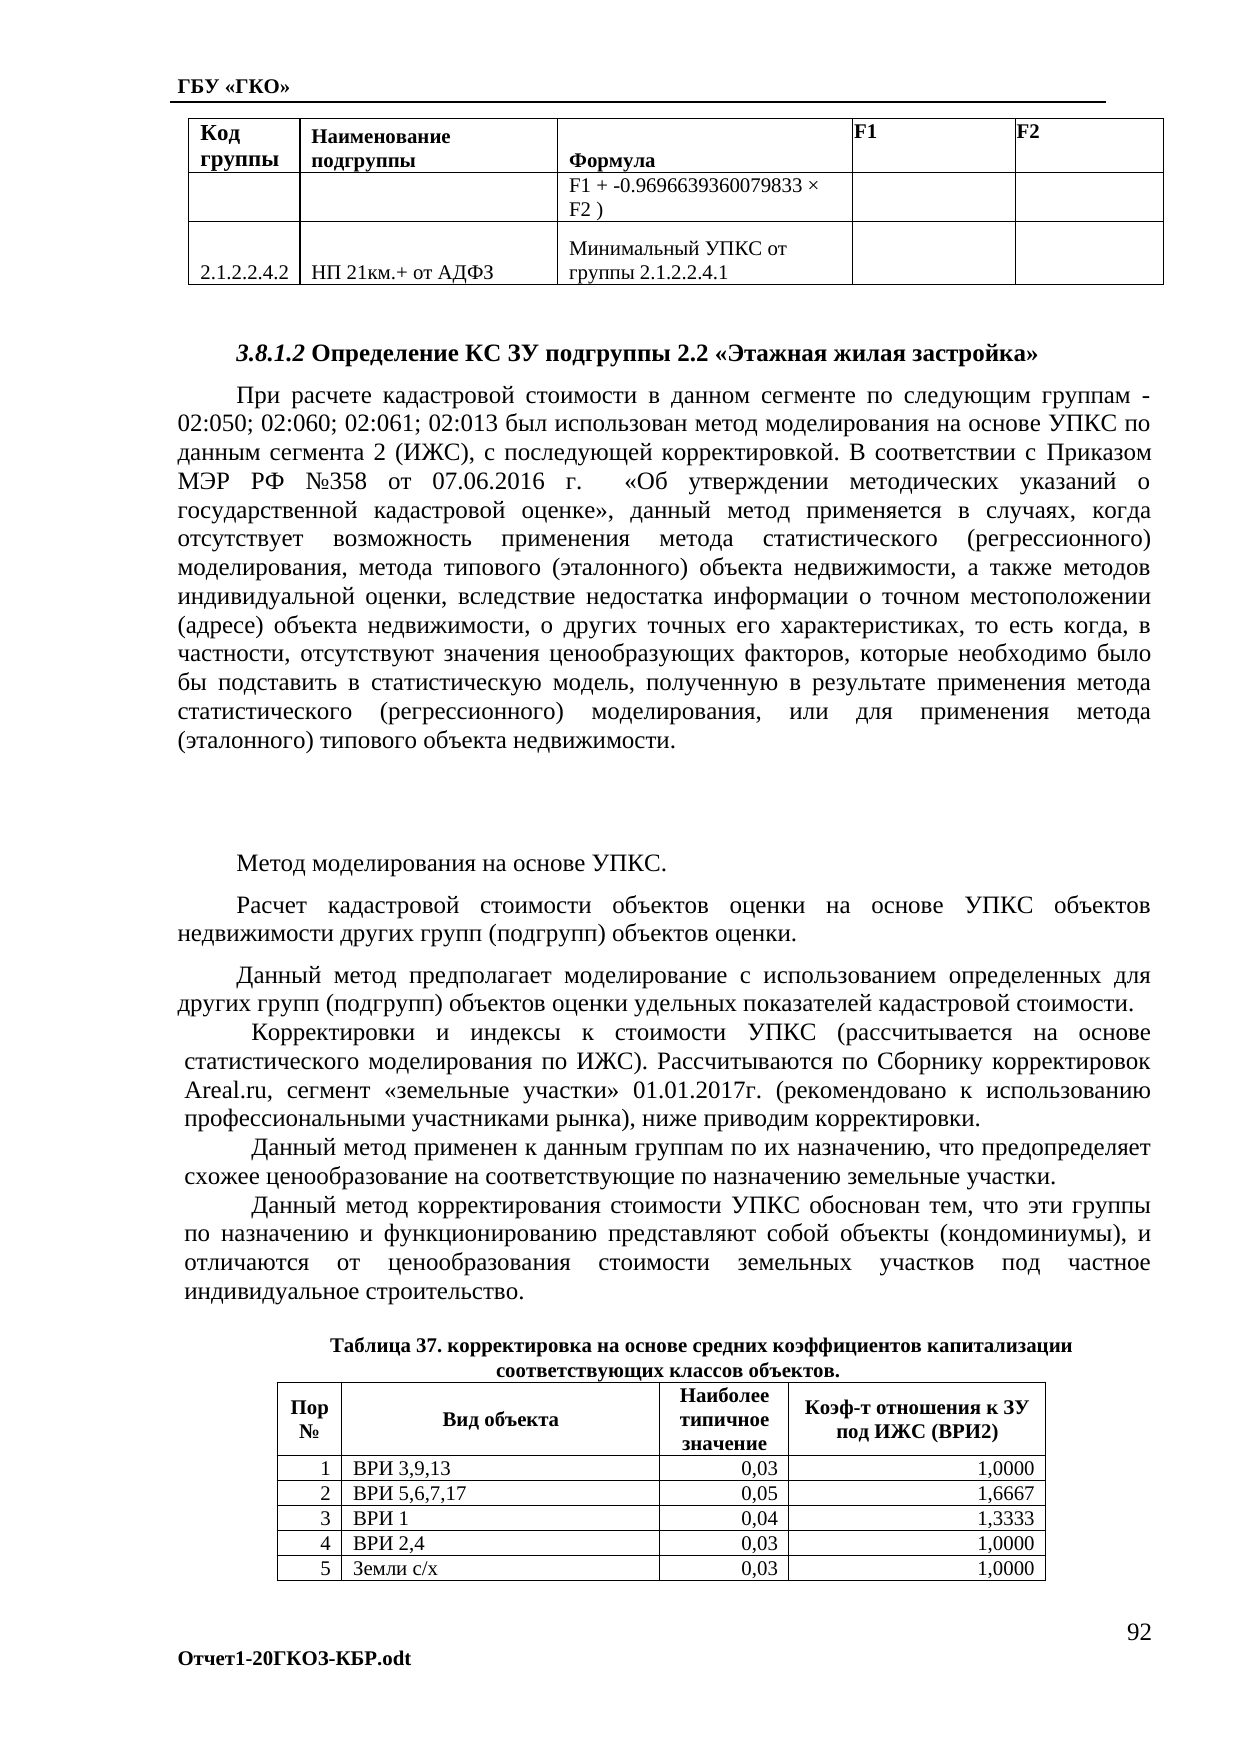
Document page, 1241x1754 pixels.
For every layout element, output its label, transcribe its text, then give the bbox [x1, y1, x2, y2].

table_cell 0,04 [660, 1506, 788, 1530]
table_header F1 [853, 119, 1015, 172]
table_cell F1 + -0.9696639360079833 × F2 ) [558, 173, 852, 221]
table_cell 1,0000 [789, 1456, 1045, 1480]
text Метод моделирования на основе УПКС. [177, 848, 1152, 877]
table_cell Земли с/х [342, 1556, 659, 1580]
text 3.8.1.2 Определение КС ЗУ подгруппы 2.2 «Этажная жилая застройка» [177, 338, 1152, 367]
table_cell 2.1.2.2.4.2 [189, 222, 299, 284]
table_header Код группы [189, 119, 299, 172]
table_cell 1,0000 [789, 1556, 1045, 1580]
table_cell 0,03 [660, 1531, 788, 1555]
table_cell [189, 173, 299, 221]
table_cell 1,6667 [789, 1481, 1045, 1505]
table_cell 0,03 [660, 1456, 788, 1480]
table_cell ВРИ 3,9,13 [342, 1456, 659, 1480]
table_cell 0,03 [660, 1556, 788, 1580]
table_header Наименование подгруппы [301, 119, 557, 172]
table_header Наиболее типичное значение [660, 1383, 788, 1455]
table_cell [853, 173, 1015, 221]
text Корректировки и индексы к стоимости УПКС (рассчитывается на основе статистического моделирования по ИЖС). Рассчитываются по Сборнику корректировок Areal.ru, сегмент «земельные участки» 01.01.2017г. (рекомендовано к использованию профессиональными участниками рынка), ниже приводим корректировки. [184, 1017, 1152, 1132]
table_cell Минимальный УПКС от группы 2.1.2.2.4.1 [558, 222, 852, 284]
text Данный метод применен к данным группам по их назначению, что предопределяет схожее ценообразование на соответствующие по назначению земельные участки. [184, 1132, 1152, 1190]
table_cell 0,05 [660, 1481, 788, 1505]
text При расчете кадастровой стоимости в данном сегменте по следующим группам - 02:050; 02:060; 02:061; 02:013 был использован метод моделирования на основе УПКС по данным сегмента 2 (ИЖС), с последующей корректировкой. В соответствии с Приказом МЭР РФ №358 от 07.06.2016 г. «Об утверждении методических указаний о государственной кадастровой оценке», данный метод применяется в случаях, когда отсутствует возможность применения метода статистического (регрессионного) моделирования, метода типового (эталонного) объекта недвижимости, а также методов индивидуальной оценки, вследствие недостатка информации о точном местоположении (адресе) объекта недвижимости, о других точных его характеристиках, то есть когда, в частности, отсутствуют значения ценообразующих факторов, которые необходимо было бы подставить в статистическую модель, полученную в результате применения метода статистического (регрессионного) моделирования, или для применения метода (эталонного) типового объекта недвижимости. [177, 380, 1152, 753]
table_cell ВРИ 1 [342, 1506, 659, 1530]
table_cell 1,3333 [789, 1506, 1045, 1530]
table_cell 3 [278, 1506, 341, 1530]
table_cell 1,0000 [789, 1531, 1045, 1555]
table_header Пор № [278, 1383, 341, 1455]
table_header F2 [1016, 119, 1163, 172]
text Таблица 37. корректировка на основе средних коэффициентов капитализации соответствующих классов объектов. [184, 1333, 1152, 1382]
table_header Коэф-т отношения к ЗУ под ИЖС (ВРИ2) [789, 1383, 1045, 1455]
table_cell 5 [278, 1556, 341, 1580]
text Данный метод предполагает моделирование с использованием определенных для других групп (подгрупп) объектов оценки удельных показателей кадастровой стоимости. [177, 960, 1152, 1017]
table_cell [1016, 222, 1163, 284]
table_cell 2 [278, 1481, 341, 1505]
table_cell НП 21км.+ от АДФЗ [301, 222, 557, 284]
table_cell 4 [278, 1531, 341, 1555]
table_header Формула [558, 119, 852, 172]
table_cell [301, 173, 557, 221]
table_cell ВРИ 2,4 [342, 1531, 659, 1555]
table_cell 1 [278, 1456, 341, 1480]
table_cell [853, 222, 1015, 284]
table_header Вид объекта [342, 1383, 659, 1455]
text Данный метод корректирования стоимости УПКС обоснован тем, что эти группы по назначению и функционированию представляют собой объекты (кондоминиумы), и отличаются от ценообразования стоимости земельных участков под частное индивидуальное строительство. [184, 1190, 1152, 1305]
text Расчет кадастровой стоимости объектов оценки на основе УПКС объектов недвижимости других групп (подгрупп) объектов оценки. [177, 890, 1152, 947]
table_cell ВРИ 5,6,7,17 [342, 1481, 659, 1505]
table_cell [1016, 173, 1163, 221]
